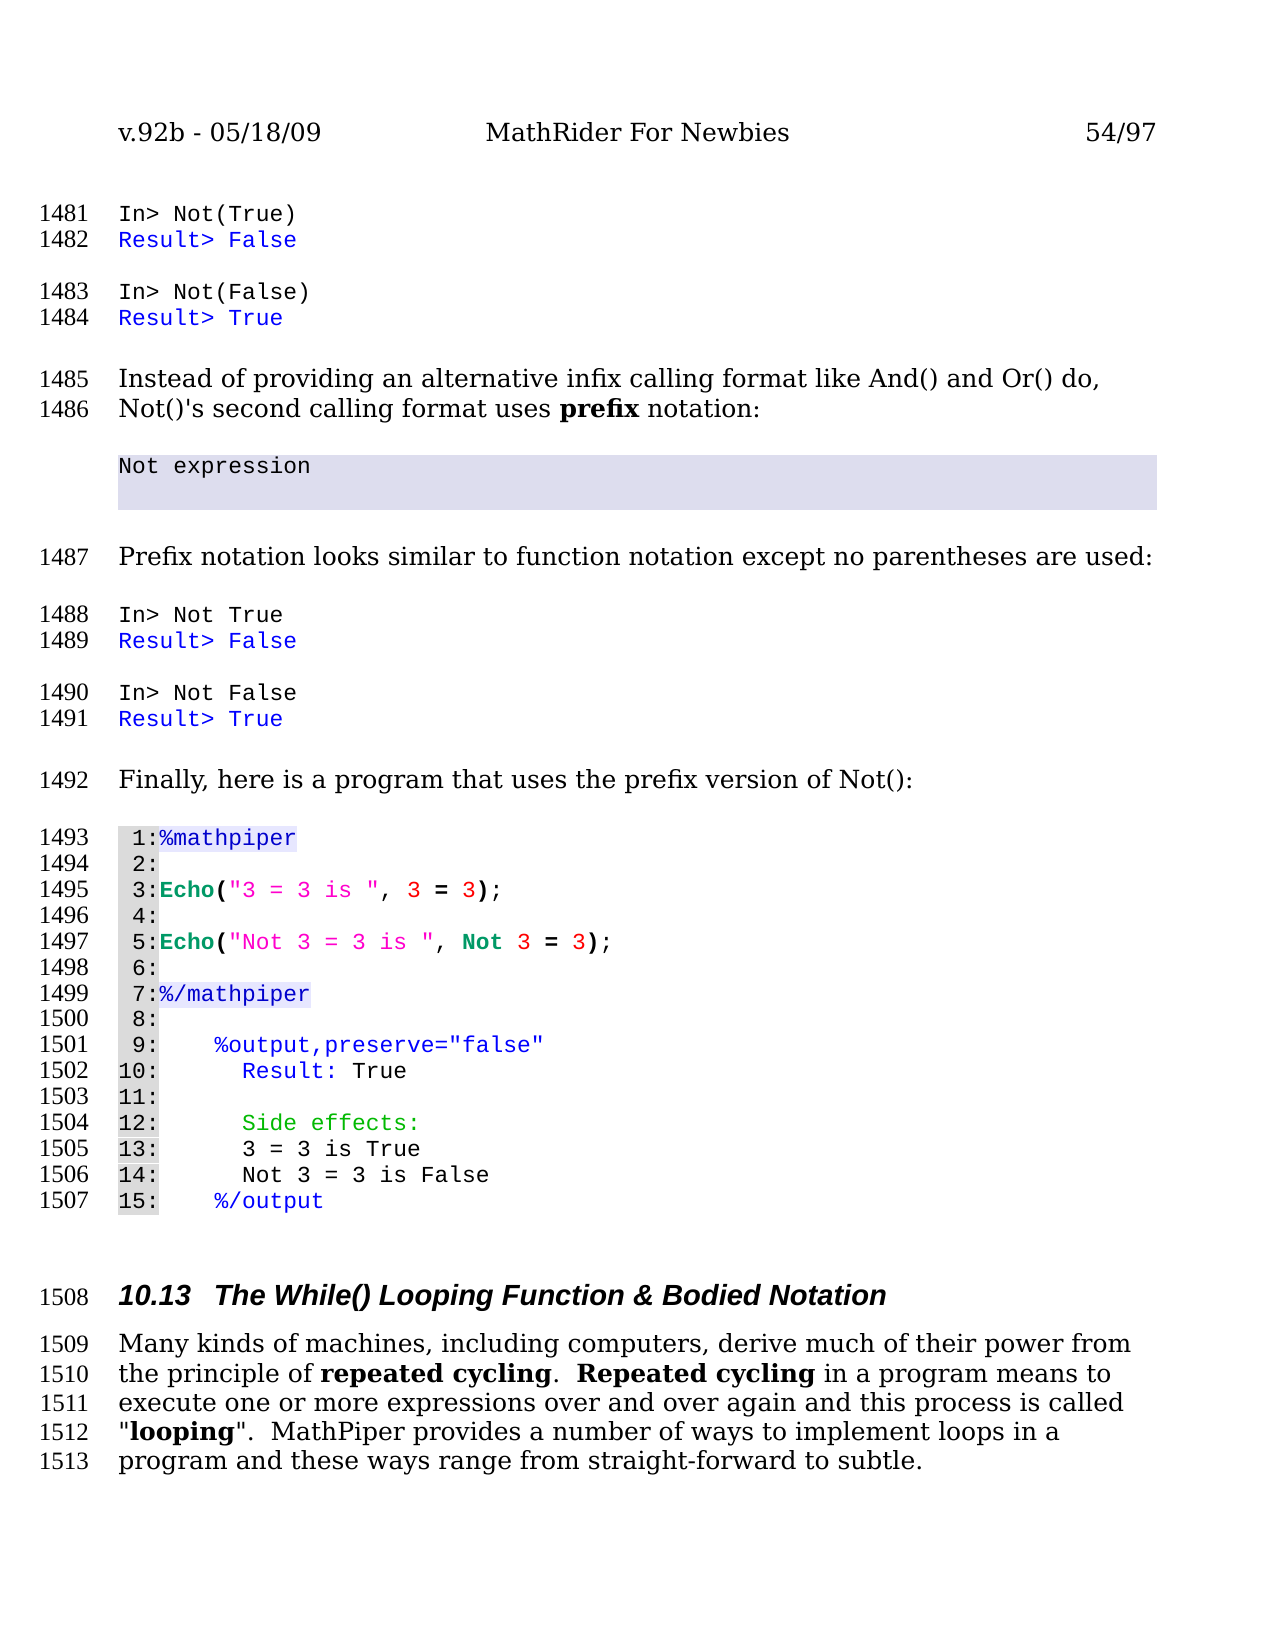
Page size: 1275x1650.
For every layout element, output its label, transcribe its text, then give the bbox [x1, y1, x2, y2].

text Result> False [118, 629, 1157, 655]
text 2: [118, 852, 1157, 878]
text 14: Not 3 = 3 is False [118, 1163, 1157, 1189]
text In> Not True [118, 603, 1157, 629]
text 7:%/mathpiper [118, 982, 1157, 1008]
text 3:Echo("3 = 3 is ", 3 = 3); [118, 878, 1157, 904]
text 6: [118, 956, 1157, 982]
text In> Not(False) [118, 281, 1157, 306]
text 11: [118, 1086, 1157, 1112]
text Many kinds of machines, including computers, derive much of their power from the principle of repeated cycling. Repeated cycling in a program means to execute one or more expressions over and over again and this process is called "looping". MathPiper provides a number of ways to implement loops in a program and these ways range from straight-forward to subtle. [118, 1329, 1157, 1476]
text Result> True [118, 707, 1157, 733]
text Result> False [118, 229, 1157, 254]
subtitle The While() Looping Function & Bodied Notation [118, 1278, 1157, 1311]
text 10: Result: True [118, 1060, 1157, 1086]
text Result> True [118, 306, 1157, 332]
text 13: 3 = 3 is True [118, 1137, 1157, 1163]
text Prefix notation looks similar to function notation except no parentheses are used: [118, 542, 1157, 571]
table_header Not expression [118, 455, 1157, 510]
text In> Not False [118, 681, 1157, 707]
text 12: Side effects: [118, 1112, 1157, 1137]
text 9: %output,preserve="false" [118, 1034, 1157, 1060]
text In> Not(True) [118, 203, 1157, 229]
text Finally, here is a program that uses the prefix version of Not(): [118, 765, 1157, 794]
text 8: [118, 1008, 1157, 1034]
text 5:Echo("Not 3 = 3 is ", Not 3 = 3); [118, 930, 1157, 956]
text 1:%mathpiper [118, 826, 1157, 852]
text 4: [118, 904, 1157, 930]
text Instead of providing an alternative infix calling format like And() and Or() do, Not()'s second calling format uses prefix notation: [118, 364, 1157, 423]
text 15: %/output [118, 1189, 1157, 1215]
